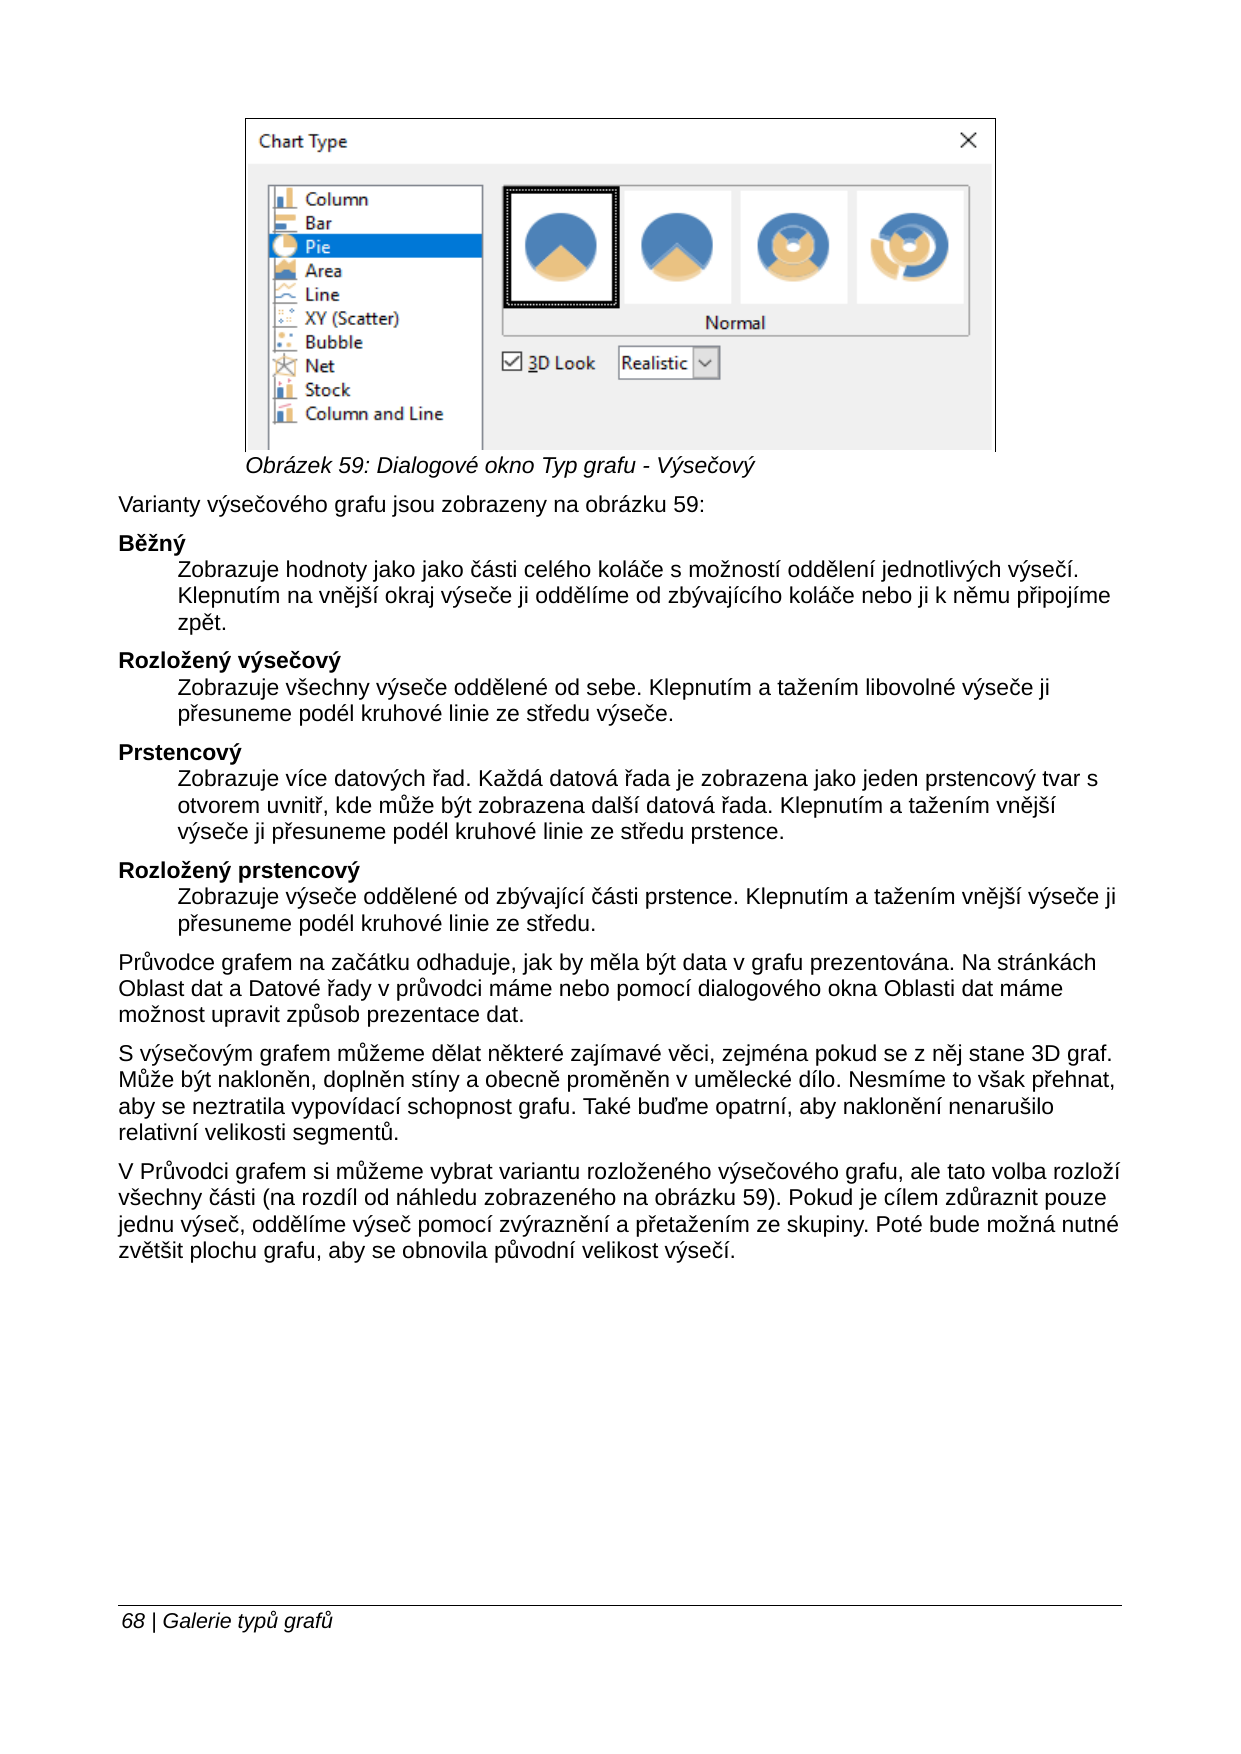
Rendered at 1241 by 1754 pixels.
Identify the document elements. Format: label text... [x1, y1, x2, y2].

text Obrázek 59: Dialogové okno Typ grafu - Výsečový [245, 450, 995, 479]
text Zobrazuje více datových řad. Každá datová řada je zobrazena jako jeden prstencový tvar s otvorem uvnitř, kde může být zobrazena další datová řada. Klepnutím a tažením vnější výseče ji přesuneme podél kruhové linie ze středu prstence. [177, 765, 1122, 844]
text Rozložený prstencový [118, 857, 1122, 883]
text Běžný [118, 529, 1122, 556]
text Varianty výsečového grafu jsou zobrazeny na obrázku 59: [118, 491, 1122, 517]
picture [248, 121, 992, 450]
text Rozložený výsečový [118, 647, 1122, 674]
text Prstencový [118, 739, 1122, 765]
text S výsečovým grafem můžeme dělat některé zajímavé věci, zejména pokud se z něj stane 3D graf. Může být nakloněn, doplněn stíny a obecně proměněn v umělecké dílo. Nesmíme to však přehnat, aby se neztratila vypovídací schopnost grafu. Také buďme opatrní, aby naklonění nenarušilo relativní velikosti segmentů. [118, 1040, 1122, 1146]
text Zobrazuje všechny výseče oddělené od sebe. Klepnutím a tažením libovolné výseče ji přesuneme podél kruhové linie ze středu výseče. [177, 674, 1122, 727]
text Průvodce grafem na začátku odhaduje, jak by měla být data v grafu prezentována. Na stránkách Oblast dat a Datové řady v průvodci máme nebo pomocí dialogového okna Oblasti dat máme možnost upravit způsob prezentace dat. [118, 948, 1122, 1028]
text Zobrazuje hodnoty jako jako části celého koláče s možností oddělení jednotlivých výsečí. Klepnutím na vnější okraj výseče ji oddělíme od zbývajícího koláče nebo ji k němu připojíme zpět. [177, 556, 1122, 635]
text Zobrazuje výseče oddělené od zbývající části prstence. Klepnutím a tažením vnější výseče ji přesuneme podél kruhové linie ze středu. [177, 883, 1122, 936]
text V Průvodci grafem si můžeme vybrat variantu rozloženého výsečového grafu, ale tato volba rozloží všechny části (na rozdíl od náhledu zobrazeného na obrázku 59). Pokud je cílem zdůraznit pouze jednu výseč, oddělíme výseč pomocí zvýraznění a přetažením ze skupiny. Poté bude možná nutné zvětšit plochu grafu, aby se obnovila původní velikost výsečí. [118, 1158, 1122, 1263]
